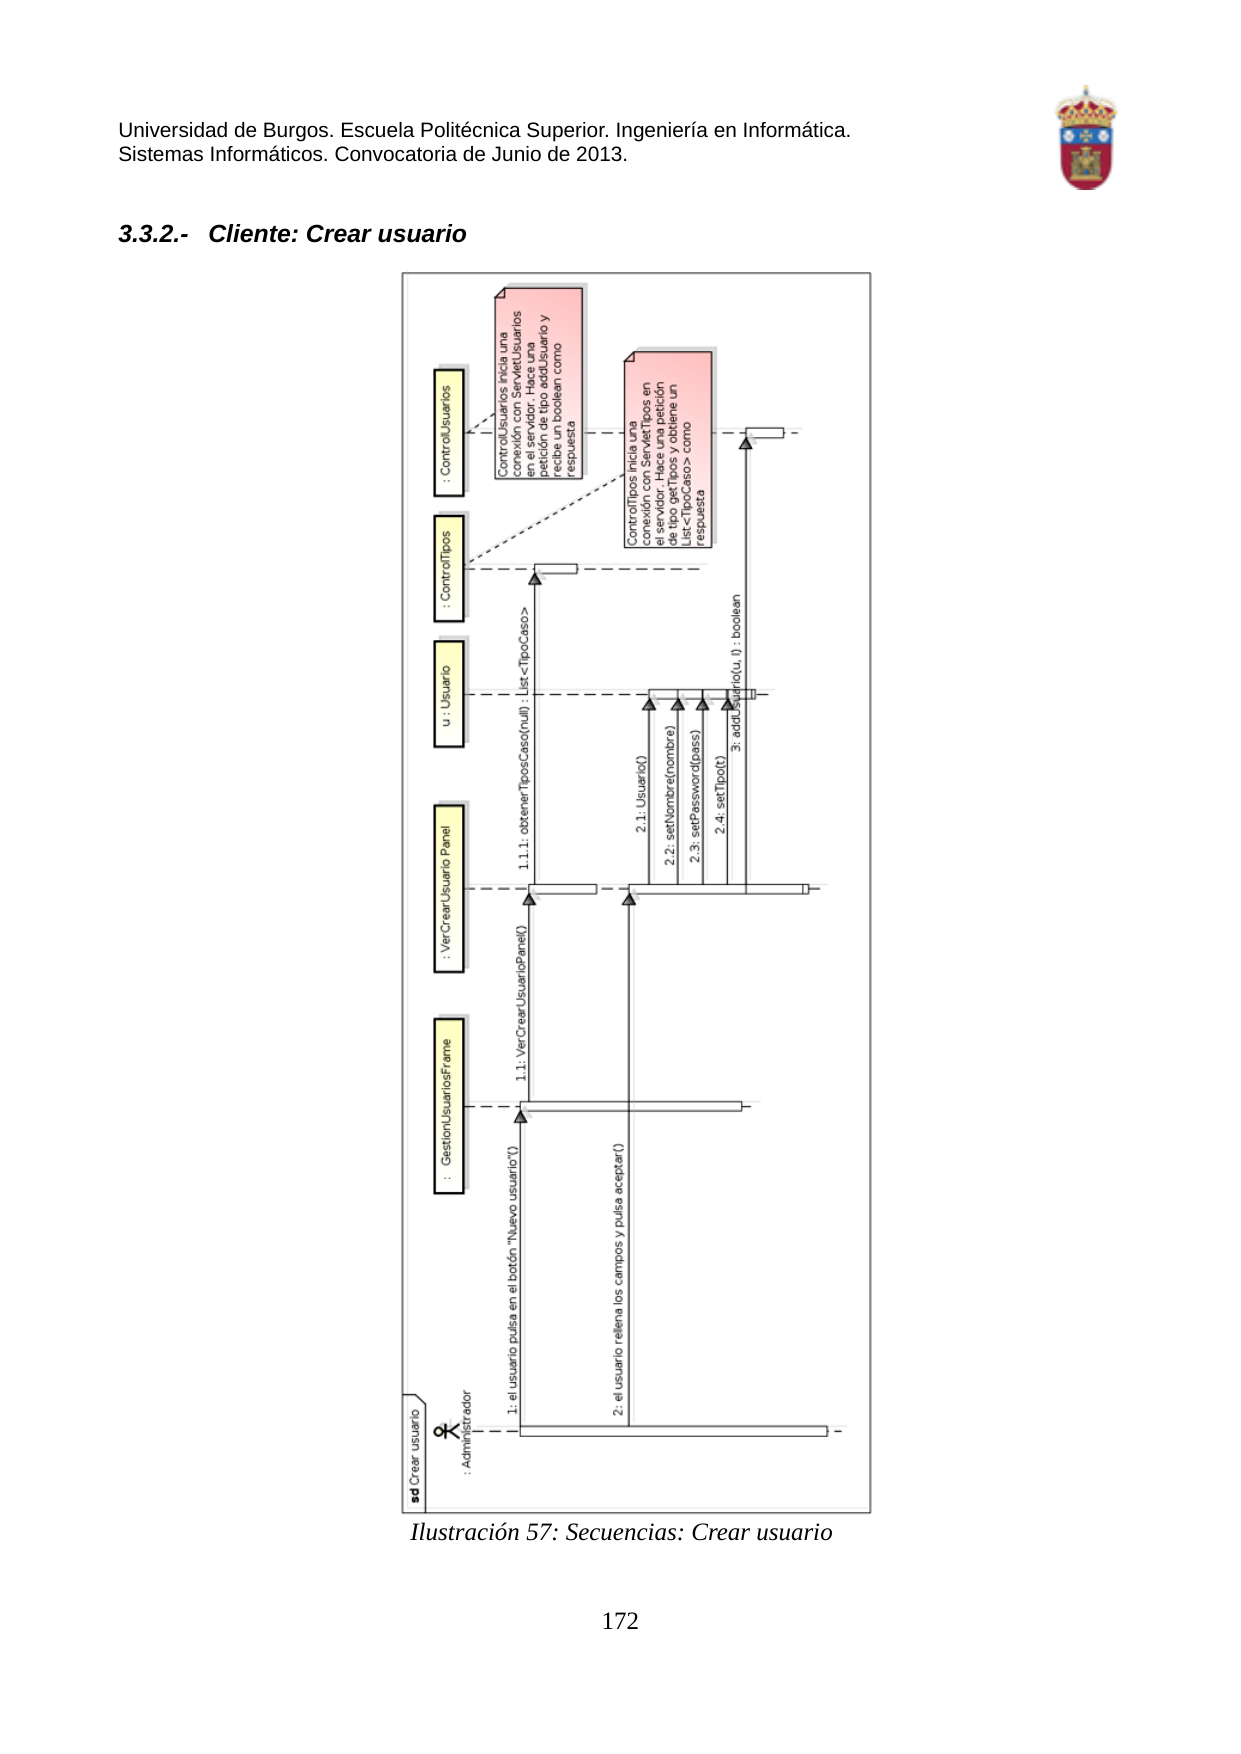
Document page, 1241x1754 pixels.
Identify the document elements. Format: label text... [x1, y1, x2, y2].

subtitle Cliente: Crear usuario [118, 219, 1122, 248]
subtitle [373, 258, 872, 271]
picture [1053, 85, 1120, 190]
picture [400, 270, 873, 1517]
text Ilustración 57: Secuencias: Crear usuario [373, 1517, 872, 1546]
subtitle [373, 1546, 872, 1551]
